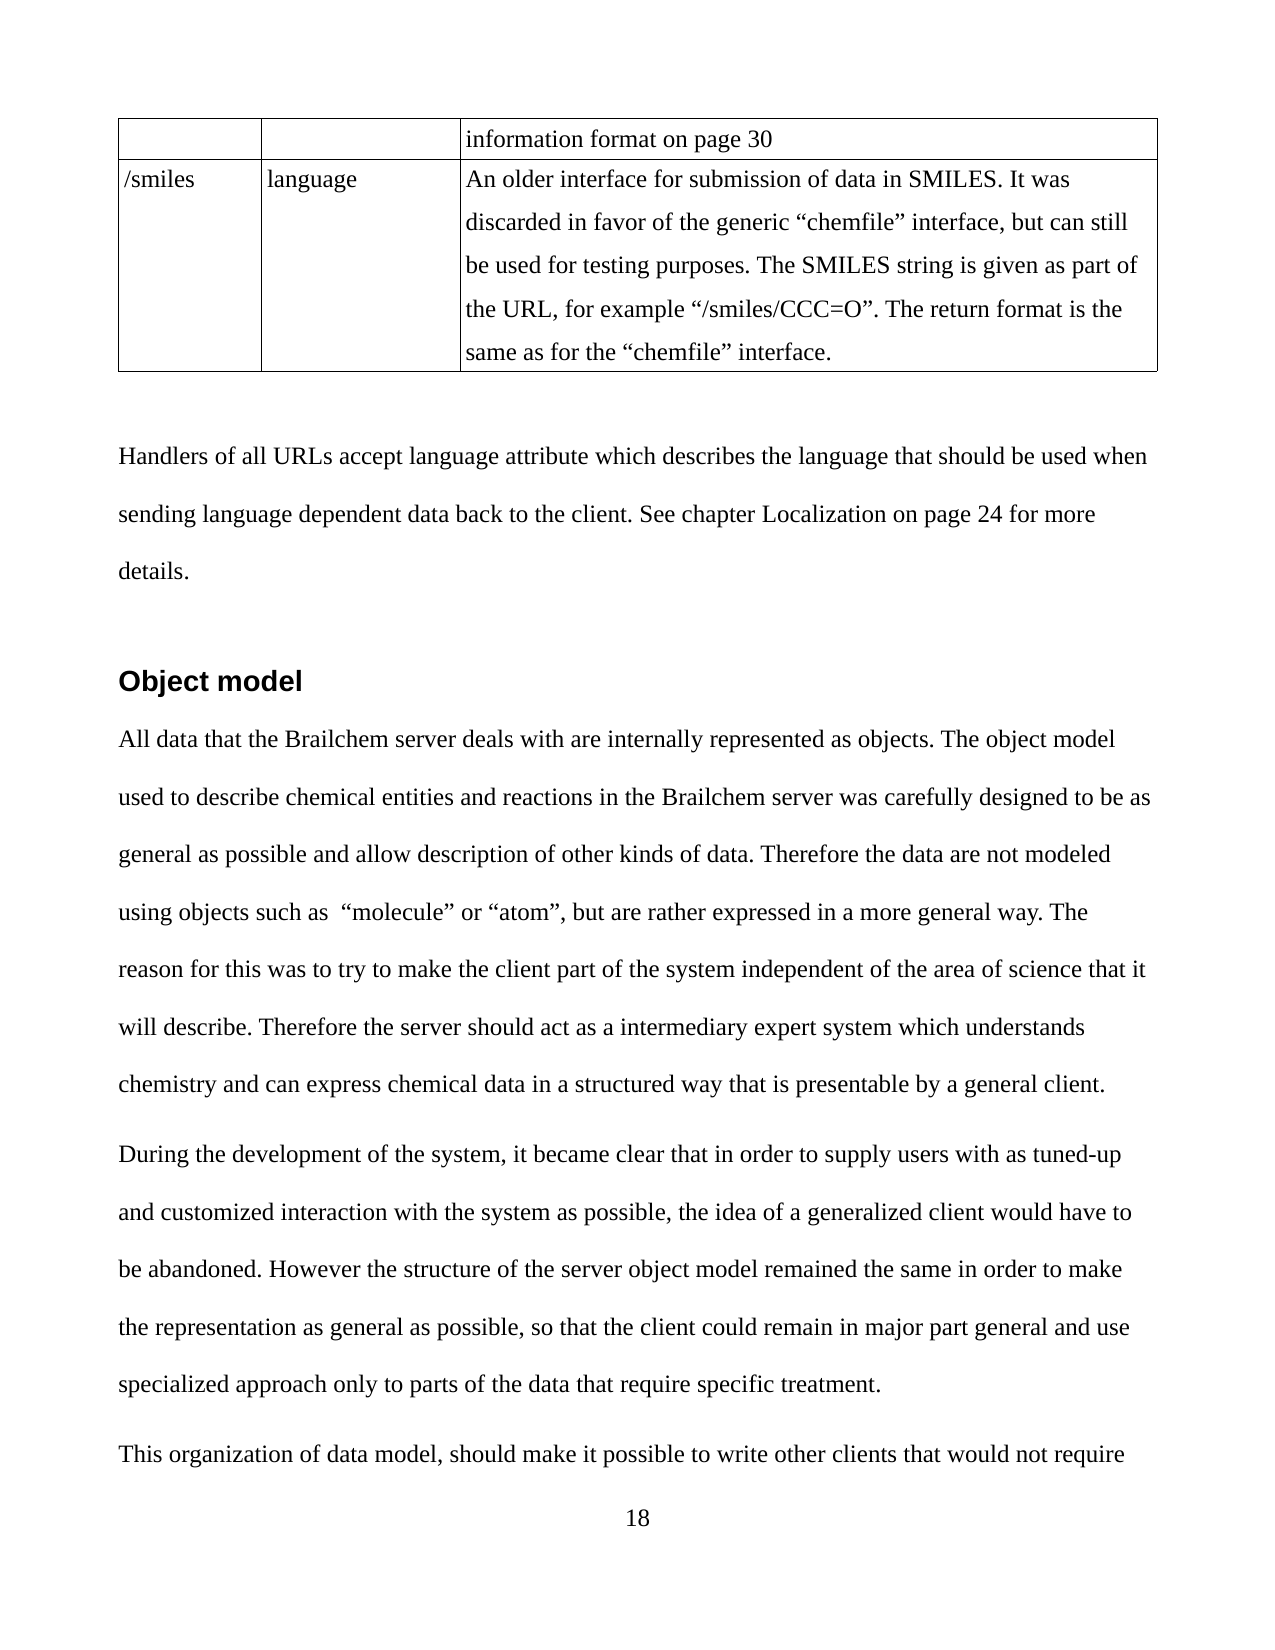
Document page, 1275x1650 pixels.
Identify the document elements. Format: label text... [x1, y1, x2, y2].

text Handlers of all URLs accept language attribute which describes the language that should be used when sending language dependent data back to the client. See chapter Localization on page 24 for more details. [118, 441, 1157, 585]
text All data that the Brailchem server deals with are internally represented as objects. The object model used to describe chemical entities and reactions in the Brailchem server was carefully designed to be as general as possible and allow description of other kinds of data. Therefore the data are not modeled using objects such as “molecule” or “atom”, but are rather expressed in a more general way. The reason for this was to try to make the client part of the system independent of the area of science that it will describe. Therefore the server should act as a intermediary expert system which understands chemistry and can express chemical data in a structured way that is presentable by a general client. [118, 724, 1157, 1098]
table_cell [262, 119, 460, 158]
subtitle Object model [118, 664, 1157, 697]
text During the development of the system, it became clear that in order to supply users with as tuned-up and customized interaction with the system as possible, the idea of a generalized client would have to be abandoned. However the structure of the server object model remained the same in order to make the representation as general as possible, so that the client could remain in major part general and use specialized approach only to parts of the data that require specific treatment. [118, 1139, 1157, 1398]
text This organization of data model, should make it possible to write other clients that would not require [118, 1439, 1157, 1468]
table_cell language [262, 160, 460, 371]
table_cell [119, 119, 261, 158]
table_cell information format on page 30 [461, 119, 1157, 158]
table_cell An older interface for submission of data in SMILES. It was discarded in favor of the generic “chemfile” interface, but can still be used for testing purposes. The SMILES string is given as part of the URL, for example “/smiles/CCC=O”. The return format is the same as for the “chemfile” interface. [461, 160, 1157, 371]
table_cell /smiles [119, 160, 261, 371]
